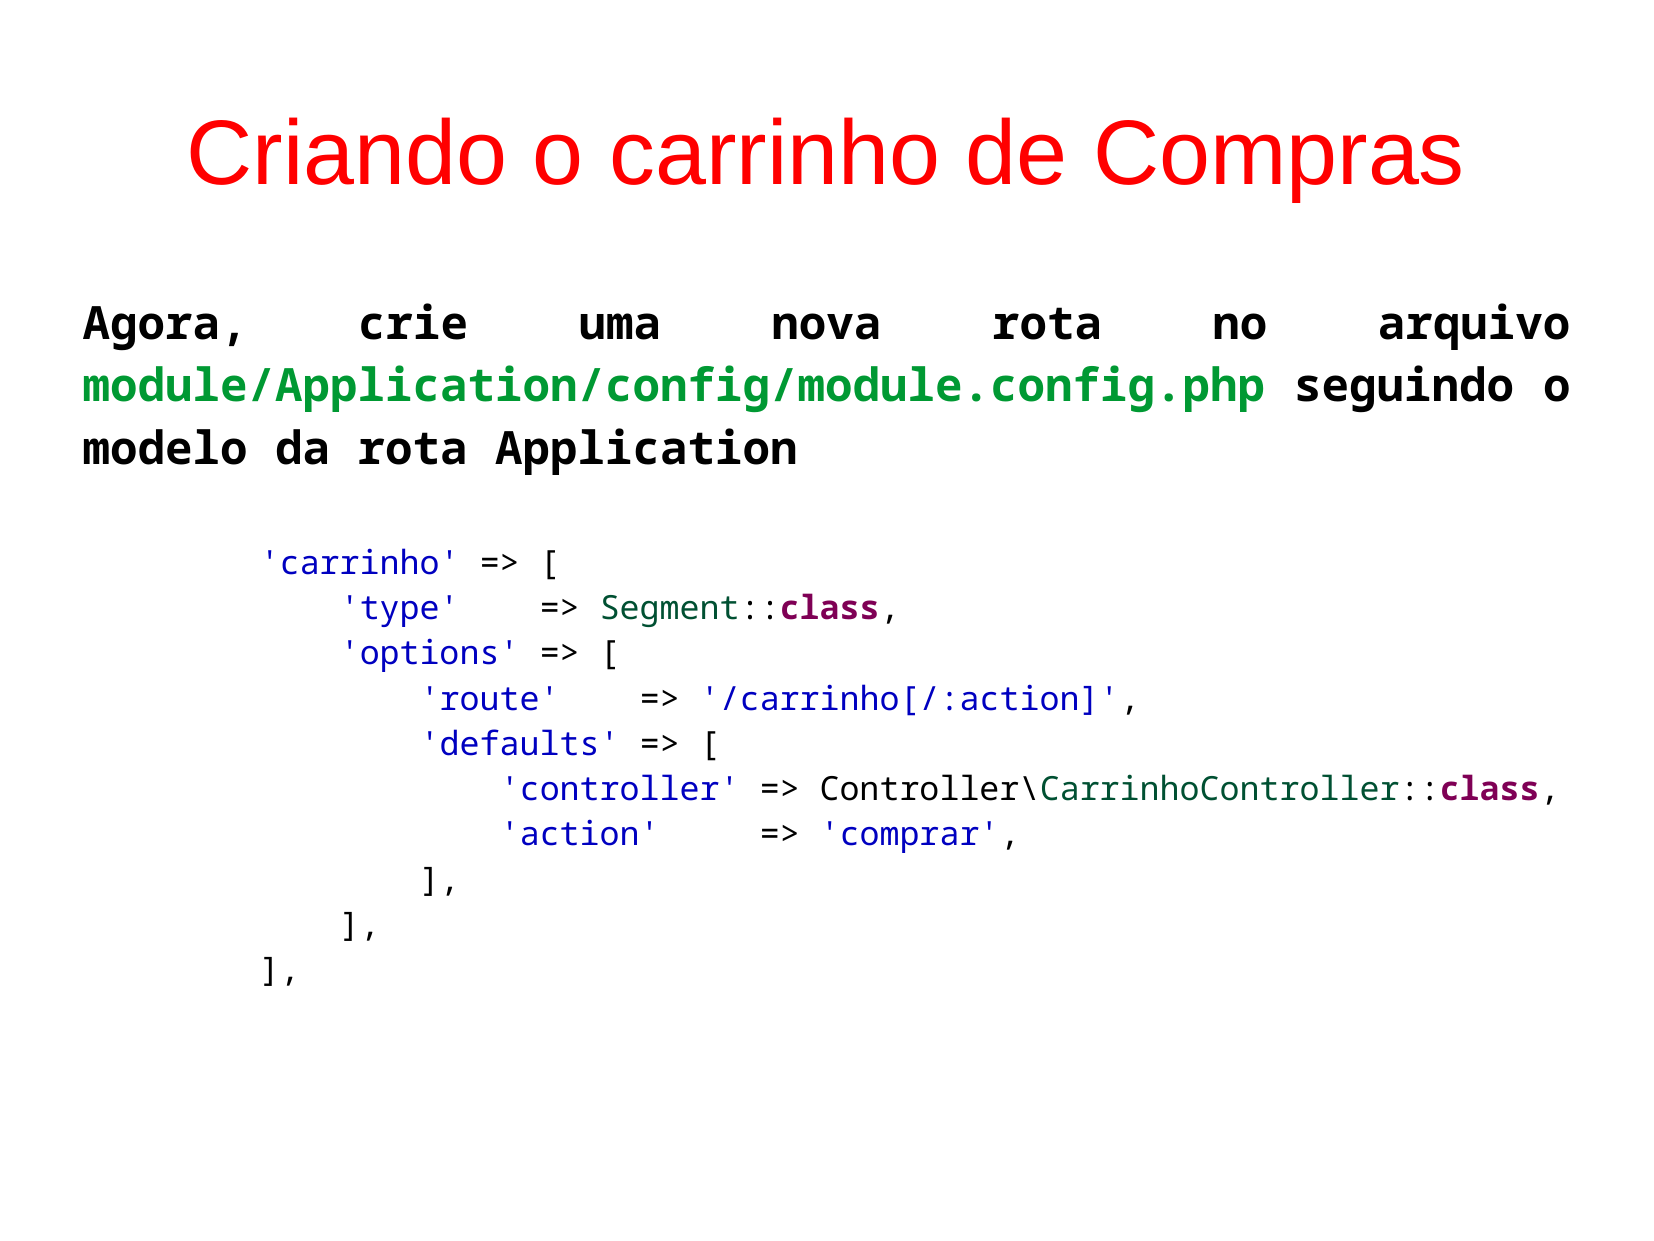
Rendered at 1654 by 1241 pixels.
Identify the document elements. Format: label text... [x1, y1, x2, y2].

text_box 'carrinho' => [ 'type' => Segment::class, 'options' => [ 'route' => '/carrinho[/:action]', 'defaults' => [ 'controller' => Controller\CarrinhoController::class, 'action' => 'comprar', ], ], ], [5, 531, 1654, 1241]
title Criando o carrinho de Compras [82, 49, 1571, 257]
list Agora, crie uma nova rota no arquivo module/Application/config/module.config.php seguindo o modelo da rota Application [82, 290, 1571, 531]
